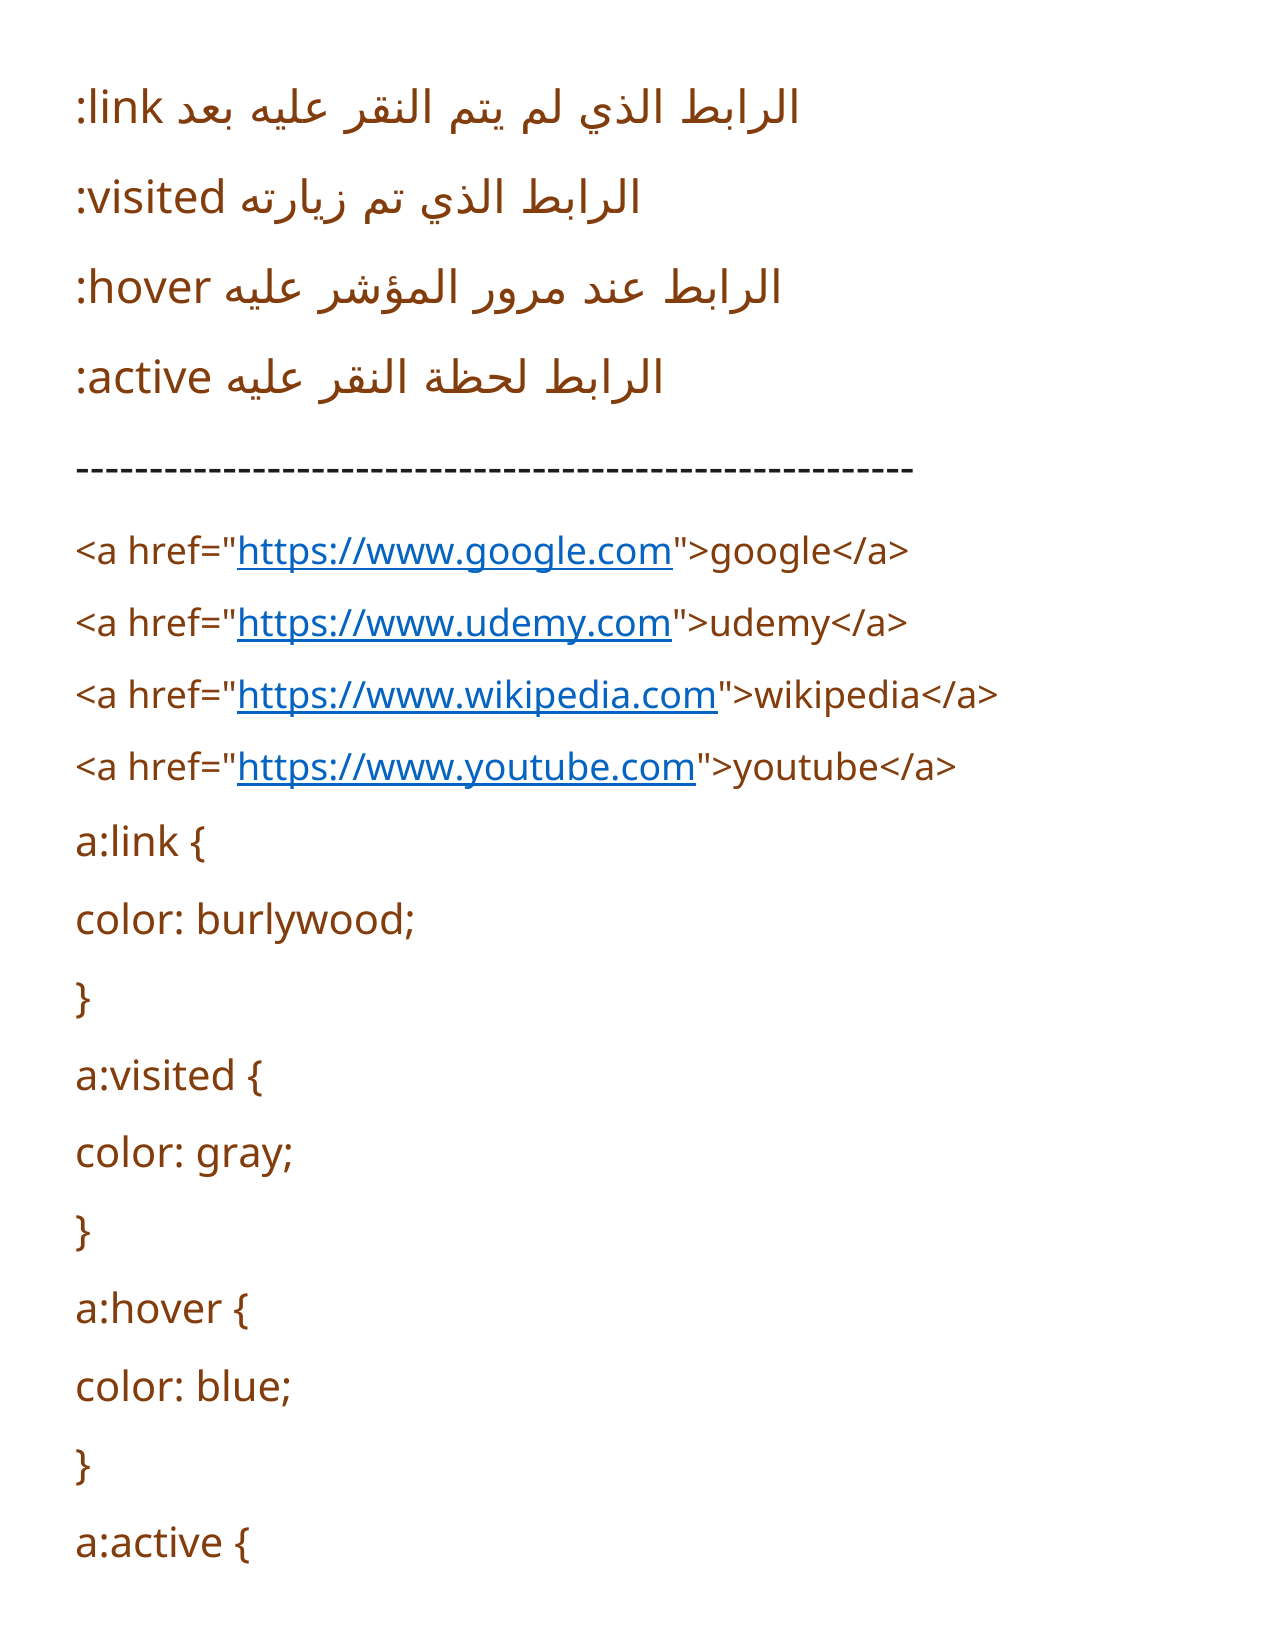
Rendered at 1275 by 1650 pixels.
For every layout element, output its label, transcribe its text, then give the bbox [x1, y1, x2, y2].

text <a href="https://www.google.com">google</a> [75, 524, 1200, 576]
text } [75, 1201, 1200, 1258]
text a:hover { [75, 1279, 1200, 1336]
text :link الرابط الذي لم يتم النقر عليه بعد [75, 75, 1200, 137]
text :hover الرابط عند مرور المؤشر عليه [75, 255, 1200, 317]
text a:link { [75, 812, 1200, 868]
text :active الرابط لحظة النقر عليه [75, 345, 1200, 407]
text } [75, 967, 1200, 1024]
text <a href="https://www.wikipedia.com">wikipedia</a> [75, 668, 1200, 719]
text <a href="https://www.udemy.com">udemy</a> [75, 596, 1200, 647]
text } [75, 1435, 1200, 1492]
text :visited الرابط الذي تم زيارته [75, 165, 1200, 227]
text color: gray; [75, 1123, 1200, 1180]
text color: blue; [75, 1357, 1200, 1414]
text color: burlywood; [75, 889, 1200, 946]
text --------------------------------------------------------- [75, 434, 1200, 497]
text a:active { [75, 1513, 1200, 1569]
text a:visited { [75, 1045, 1200, 1102]
text <a href="https://www.youtube.com">youtube</a> [75, 740, 1200, 791]
